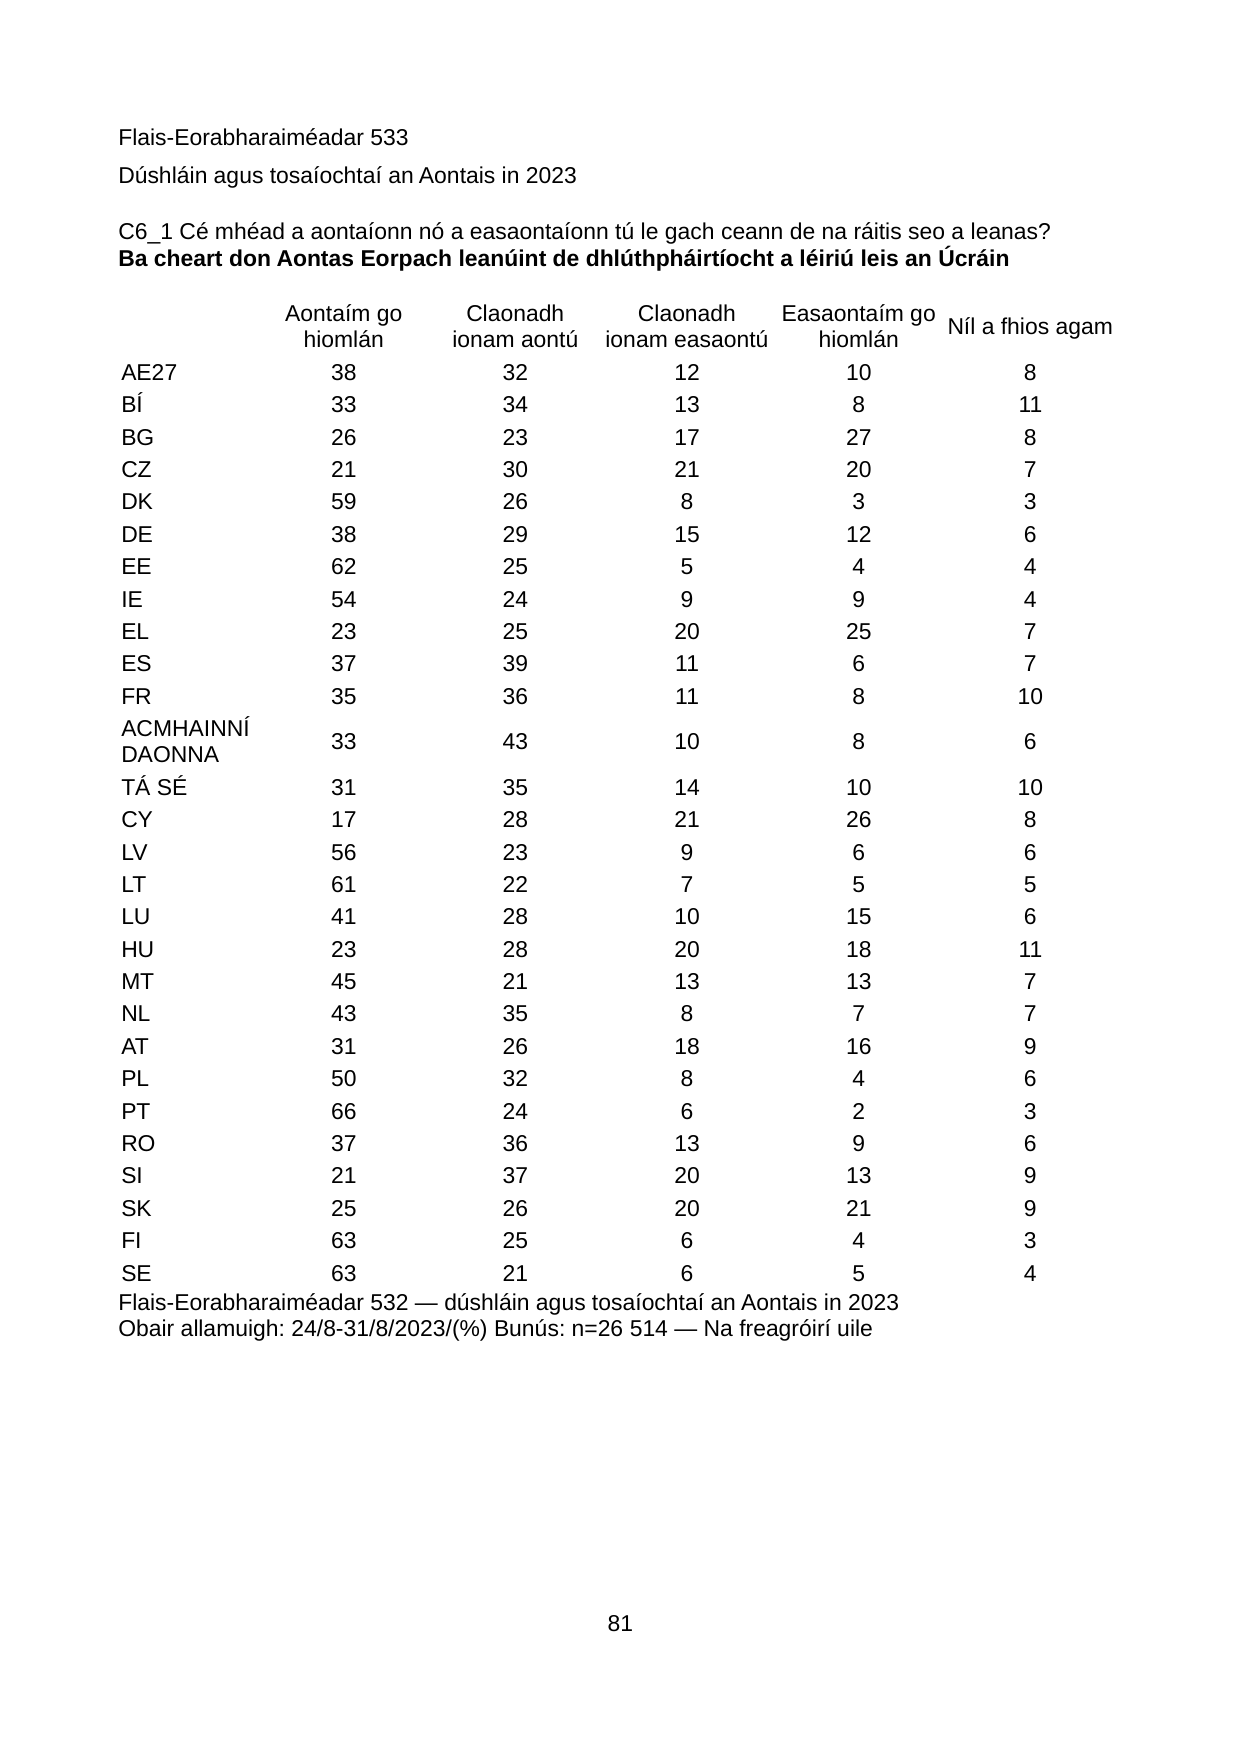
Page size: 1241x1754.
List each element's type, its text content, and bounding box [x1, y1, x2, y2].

table_cell 54 [258, 583, 429, 615]
table_cell 25 [773, 615, 944, 647]
table_cell 5 [773, 1257, 944, 1289]
table_cell 8 [601, 998, 773, 1030]
table_cell 21 [258, 1159, 429, 1192]
table_cell 13 [601, 388, 773, 421]
table_cell 11 [944, 388, 1116, 421]
table_cell 37 [258, 1127, 429, 1159]
table_cell 9 [773, 1127, 944, 1159]
table_cell 37 [258, 647, 429, 680]
table_cell 33 [258, 712, 429, 771]
table_cell 37 [429, 1159, 601, 1192]
table_cell 4 [944, 1257, 1116, 1289]
table_cell 8 [773, 388, 944, 421]
table_cell 7 [944, 998, 1116, 1030]
table_cell 8 [601, 485, 773, 518]
text Ba cheart don Aontas Eorpach leanúint de dhlúthpháirtíocht a léiriú leis an Úcráin [118, 244, 1122, 271]
table_cell BÍ [118, 388, 258, 421]
table_cell 17 [258, 803, 429, 835]
table_cell 8 [944, 803, 1116, 835]
table_cell 13 [601, 1127, 773, 1159]
table_header Aontaím go hiomlán [258, 297, 429, 356]
table_cell PT [118, 1095, 258, 1127]
table_cell 11 [944, 933, 1116, 965]
table_cell 36 [429, 680, 601, 712]
table_cell FI [118, 1224, 258, 1257]
text Obair allamuigh: 24/8-31/8/2023/(%) Bunús: n=26 514 — Na freagróirí uile [118, 1315, 1122, 1342]
table_cell 3 [944, 1095, 1116, 1127]
table_cell CY [118, 803, 258, 835]
table_cell 10 [944, 771, 1116, 803]
table_cell DK [118, 485, 258, 518]
table_cell 50 [258, 1062, 429, 1094]
table_cell EE [118, 550, 258, 582]
table_cell 2 [773, 1095, 944, 1127]
table_cell 11 [601, 680, 773, 712]
table_cell IE [118, 583, 258, 615]
table_cell LV [118, 835, 258, 868]
table_cell 6 [601, 1095, 773, 1127]
table_cell PL [118, 1062, 258, 1094]
table_cell RO [118, 1127, 258, 1159]
table_cell 26 [429, 485, 601, 518]
table_cell 12 [773, 518, 944, 550]
table_cell 59 [258, 485, 429, 518]
table_cell 5 [601, 550, 773, 582]
table_cell 5 [773, 868, 944, 900]
table_cell 5 [944, 868, 1116, 900]
table_cell 11 [601, 647, 773, 680]
table_cell ACMHAINNÍ DAONNA [118, 712, 258, 771]
table_cell 23 [258, 615, 429, 647]
table_cell 28 [429, 803, 601, 835]
table_cell 43 [258, 998, 429, 1030]
table_cell 21 [429, 965, 601, 997]
table_cell 4 [773, 1062, 944, 1094]
table_cell 6 [601, 1257, 773, 1289]
table_cell 25 [429, 550, 601, 582]
table_cell 6 [944, 835, 1116, 868]
table_cell 20 [601, 933, 773, 965]
table_cell 62 [258, 550, 429, 582]
table_header Níl a fhios agam [944, 297, 1116, 356]
table_cell TÁ SÉ [118, 771, 258, 803]
table_cell 6 [944, 1127, 1116, 1159]
table_cell 33 [258, 388, 429, 421]
table_cell 12 [601, 356, 773, 388]
table_cell 22 [429, 868, 601, 900]
table_cell 4 [773, 1224, 944, 1257]
table_cell 13 [773, 1159, 944, 1192]
table_cell 45 [258, 965, 429, 997]
table_cell 9 [944, 1030, 1116, 1062]
table_cell 20 [601, 1192, 773, 1224]
table_cell 16 [773, 1030, 944, 1062]
table_cell EL [118, 615, 258, 647]
table_cell 35 [429, 771, 601, 803]
table_cell 26 [773, 803, 944, 835]
table_cell 13 [773, 965, 944, 997]
table_cell 63 [258, 1224, 429, 1257]
table_cell 27 [773, 421, 944, 453]
table_cell 3 [944, 1224, 1116, 1257]
table_cell 10 [944, 680, 1116, 712]
table_cell SI [118, 1159, 258, 1192]
table_cell 7 [773, 998, 944, 1030]
table_cell MT [118, 965, 258, 997]
table_cell 61 [258, 868, 429, 900]
table_cell 6 [773, 835, 944, 868]
table_cell 6 [601, 1224, 773, 1257]
table_cell 20 [601, 615, 773, 647]
table_cell 9 [944, 1192, 1116, 1224]
table_cell 35 [258, 680, 429, 712]
table_cell 24 [429, 1095, 601, 1127]
text C6_1 Cé mhéad a aontaíonn nó a easaontaíonn tú le gach ceann de na ráitis seo a leanas? [118, 218, 1122, 244]
table_cell 23 [258, 933, 429, 965]
table_cell FR [118, 680, 258, 712]
table_cell 7 [601, 868, 773, 900]
table_cell 9 [601, 583, 773, 615]
table_cell 32 [429, 356, 601, 388]
text Flais-Eorabharaiméadar 532 — dúshláin agus tosaíochtaí an Aontais in 2023 [118, 1289, 1122, 1315]
table_cell 9 [944, 1159, 1116, 1192]
table_cell 36 [429, 1127, 601, 1159]
table_cell 25 [258, 1192, 429, 1224]
table_cell 4 [773, 550, 944, 582]
table_cell 35 [429, 998, 601, 1030]
table_cell 8 [944, 421, 1116, 453]
table_cell 18 [773, 933, 944, 965]
table_cell 56 [258, 835, 429, 868]
table_cell 28 [429, 900, 601, 933]
table_cell 9 [773, 583, 944, 615]
table_cell CZ [118, 453, 258, 485]
table_cell 9 [601, 835, 773, 868]
table_cell 31 [258, 1030, 429, 1062]
table_cell 26 [258, 421, 429, 453]
table_cell 17 [601, 421, 773, 453]
table_cell ES [118, 647, 258, 680]
table_header Easaontaím go hiomlán [773, 297, 944, 356]
table_cell DE [118, 518, 258, 550]
table_cell 26 [429, 1192, 601, 1224]
table_cell 8 [773, 680, 944, 712]
table_cell 29 [429, 518, 601, 550]
table_cell 10 [773, 356, 944, 388]
table_cell 18 [601, 1030, 773, 1062]
table_header [118, 297, 258, 356]
table_cell 8 [601, 1062, 773, 1094]
table_cell 26 [429, 1030, 601, 1062]
table_cell 21 [601, 453, 773, 485]
table_cell 63 [258, 1257, 429, 1289]
table_cell 3 [773, 485, 944, 518]
table_cell AT [118, 1030, 258, 1062]
table_cell 7 [944, 965, 1116, 997]
table_cell 6 [944, 518, 1116, 550]
table_cell LU [118, 900, 258, 933]
table_cell 10 [773, 771, 944, 803]
table_cell 31 [258, 771, 429, 803]
table_cell 7 [944, 647, 1116, 680]
table_cell 28 [429, 933, 601, 965]
table_cell AE27 [118, 356, 258, 388]
table_cell BG [118, 421, 258, 453]
table_cell 3 [944, 485, 1116, 518]
table_cell 34 [429, 388, 601, 421]
table_cell 6 [944, 1062, 1116, 1094]
table_cell 21 [258, 453, 429, 485]
table_cell 39 [429, 647, 601, 680]
table_cell 6 [773, 647, 944, 680]
table_cell SK [118, 1192, 258, 1224]
table_cell 8 [773, 712, 944, 771]
table_cell 38 [258, 356, 429, 388]
table_cell 13 [601, 965, 773, 997]
table_cell 8 [944, 356, 1116, 388]
table_cell 4 [944, 550, 1116, 582]
table_cell 38 [258, 518, 429, 550]
table_cell 32 [429, 1062, 601, 1094]
table_cell 21 [601, 803, 773, 835]
table_cell 10 [601, 900, 773, 933]
table_cell HU [118, 933, 258, 965]
table_cell 20 [601, 1159, 773, 1192]
table_cell 25 [429, 1224, 601, 1257]
table_cell 66 [258, 1095, 429, 1127]
table_cell 10 [601, 712, 773, 771]
table_cell SE [118, 1257, 258, 1289]
table_cell 21 [429, 1257, 601, 1289]
table_cell 41 [258, 900, 429, 933]
table_cell 7 [944, 615, 1116, 647]
table_header Claonadh ionam easaontú [601, 297, 773, 356]
table_cell 24 [429, 583, 601, 615]
table_cell 15 [773, 900, 944, 933]
table_cell 15 [601, 518, 773, 550]
table_cell 14 [601, 771, 773, 803]
table_header Claonadh ionam aontú [429, 297, 601, 356]
table_cell 7 [944, 453, 1116, 485]
table_cell 43 [429, 712, 601, 771]
table_cell NL [118, 998, 258, 1030]
table_cell 23 [429, 421, 601, 453]
table_cell 23 [429, 835, 601, 868]
table_cell LT [118, 868, 258, 900]
table_cell 21 [773, 1192, 944, 1224]
table_cell 20 [773, 453, 944, 485]
table_cell 6 [944, 712, 1116, 771]
table_cell 25 [429, 615, 601, 647]
table_cell 4 [944, 583, 1116, 615]
table_cell 30 [429, 453, 601, 485]
table_cell 6 [944, 900, 1116, 933]
